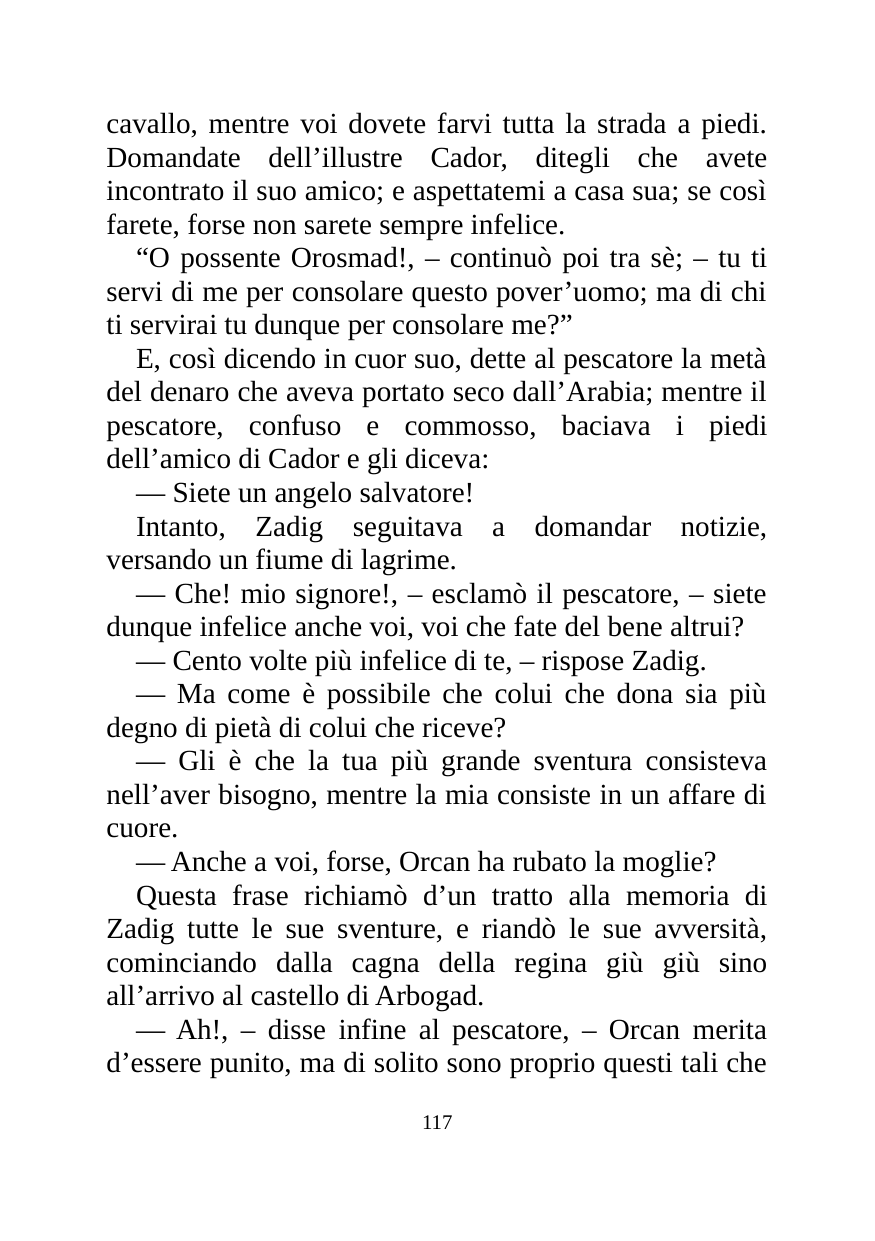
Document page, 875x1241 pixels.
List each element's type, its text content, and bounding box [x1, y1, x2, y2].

text — Anche a voi, forse, Orcan ha rubato la moglie? [106, 844, 768, 878]
text — Cento volte più infelice di te, – rispose Zadig. [106, 643, 768, 676]
text — Ma come è possibile che colui che dona sia più degno di pietà di colui che riceve? [106, 676, 768, 743]
text Questa frase richiamò d’un tratto alla memoria di Zadig tutte le sue sventure, e riandò le sue avversità, cominciando dalla cagna della regina giù giù sino all’arrivo al castello di Arbogad. [106, 878, 768, 1012]
text Intanto, Zadig seguitava a domandar notizie, versando un fiume di lagrime. [106, 509, 768, 576]
text E, così dicendo in cuor suo, dette al pescatore la metà del denaro che aveva portato seco dall’Arabia; mentre il pescatore, confuso e commosso, baciava i piedi dell’amico di Cador e gli diceva: [106, 341, 768, 475]
text — Ah!, – disse infine al pescatore, – Orcan merita d’essere punito, ma di solito sono proprio questi tali che [106, 1012, 768, 1079]
text — Che! mio signore!, – esclamò il pescatore, – siete dunque infelice anche voi, voi che fate del bene altrui? [106, 576, 768, 643]
text — Siete un angelo salvatore! [106, 475, 768, 509]
text “O possente Orosmad!, – continuò poi tra sè; – tu ti servi di me per consolare questo pover’uomo; ma di chi ti servirai tu dunque per consolare me?” [106, 240, 768, 341]
text — Gli è che la tua più grande sventura consisteva nell’aver bisogno, mentre la mia consiste in un affare di cuore. [106, 743, 768, 844]
text cavallo, mentre voi dovete farvi tutta la strada a piedi. Domandate dell’illustre Cador, ditegli che avete incontrato il suo amico; e aspettatemi a casa sua; se così farete, forse non sarete sempre infelice. [106, 106, 768, 240]
